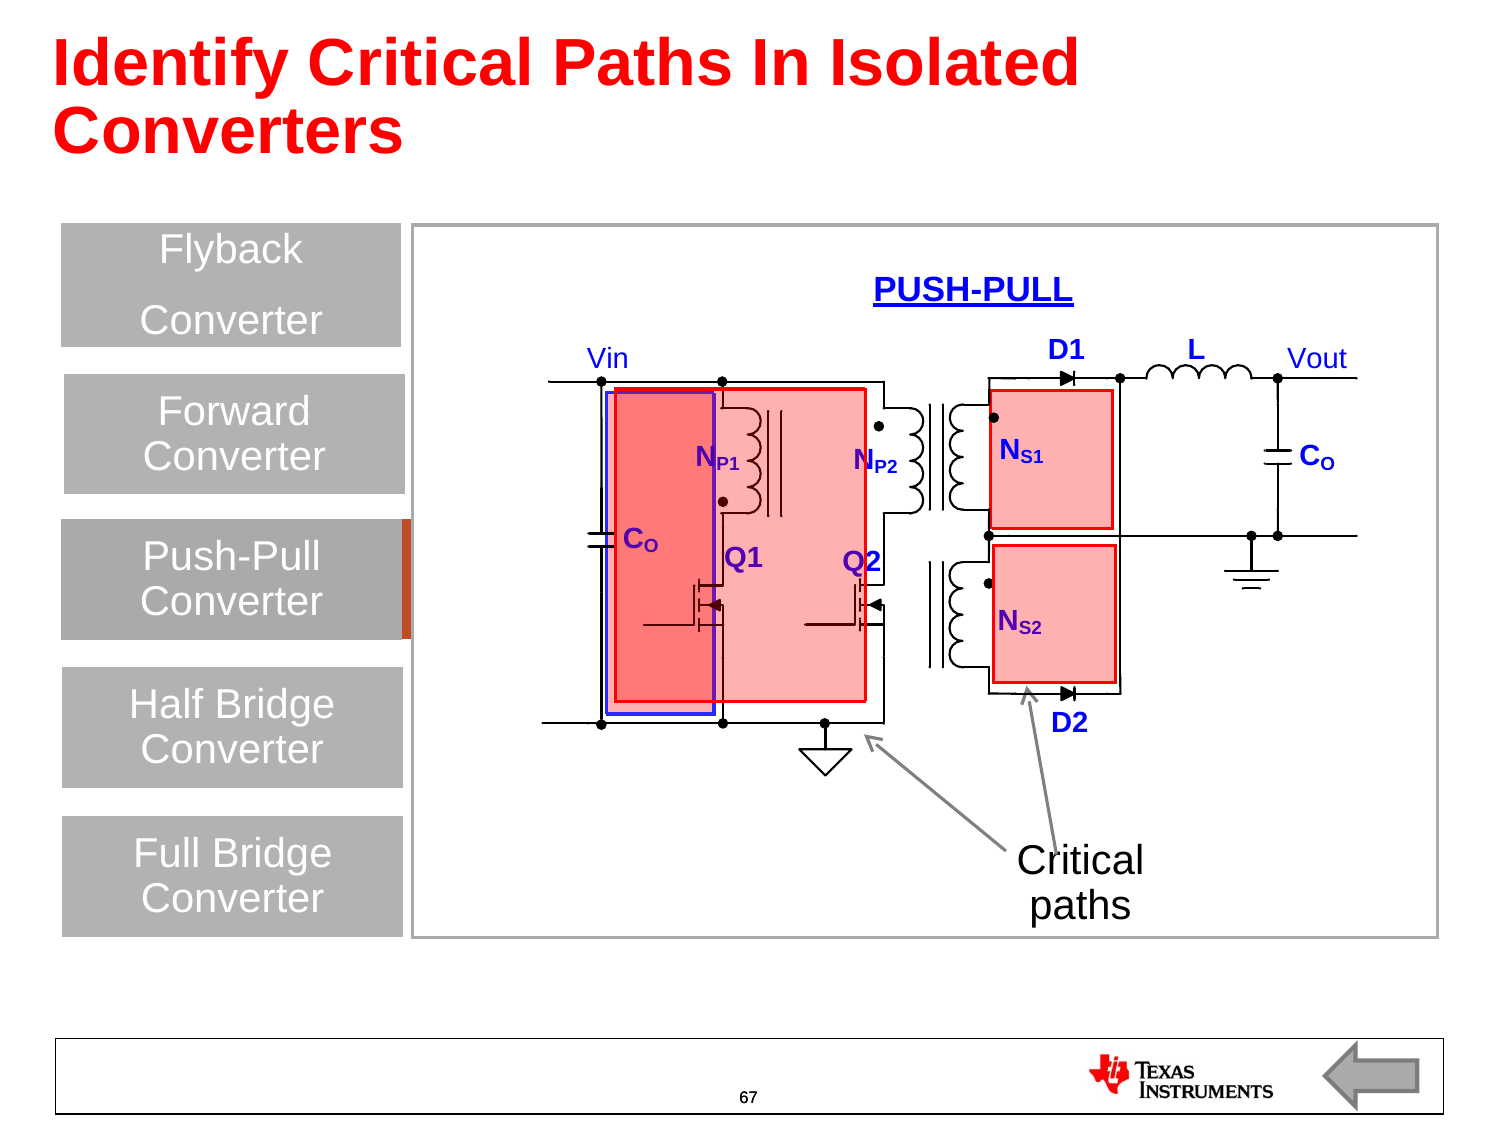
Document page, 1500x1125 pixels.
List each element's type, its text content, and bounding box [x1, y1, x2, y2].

text_box [615, 389, 866, 702]
text_box Flyback Converter [62, 224, 400, 346]
text_box [715, 1082, 782, 1112]
chart [418, 250, 1394, 861]
text_box Push-Pull Converter [62, 520, 401, 639]
text_box [1324, 1045, 1418, 1107]
text_box Critical paths [980, 861, 1181, 936]
picture [1087, 1052, 1274, 1099]
title Identify Critical Paths In Isolated Converters [37, 23, 1426, 158]
text_box [993, 545, 1116, 683]
text_box Full Bridge Converter [64, 817, 402, 936]
text_box [401, 520, 411, 638]
text_box Forward Converter [65, 375, 404, 493]
text_box Half Bridge Converter [63, 668, 401, 787]
